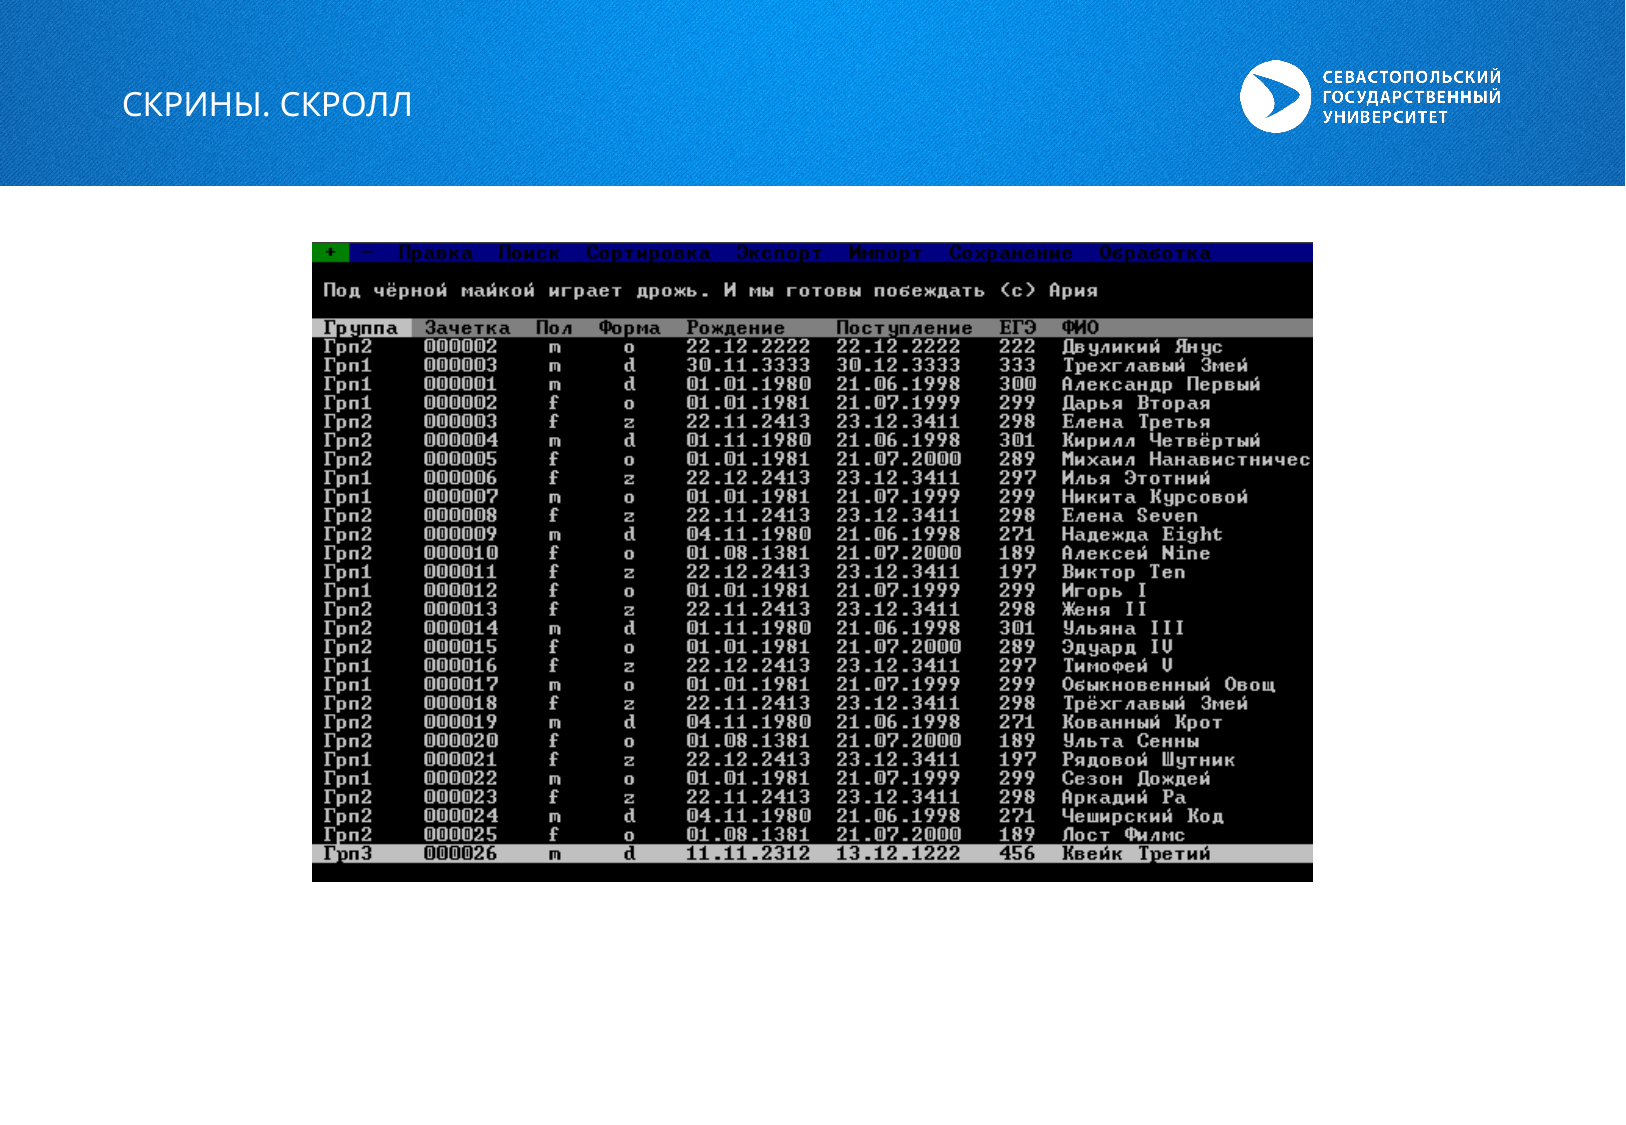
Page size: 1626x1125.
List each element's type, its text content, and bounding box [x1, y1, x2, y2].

picture [0, 0, 1625, 186]
text_box СКРИНЫ. СКРОЛЛ [107, 80, 1012, 131]
picture [312, 242, 1313, 883]
